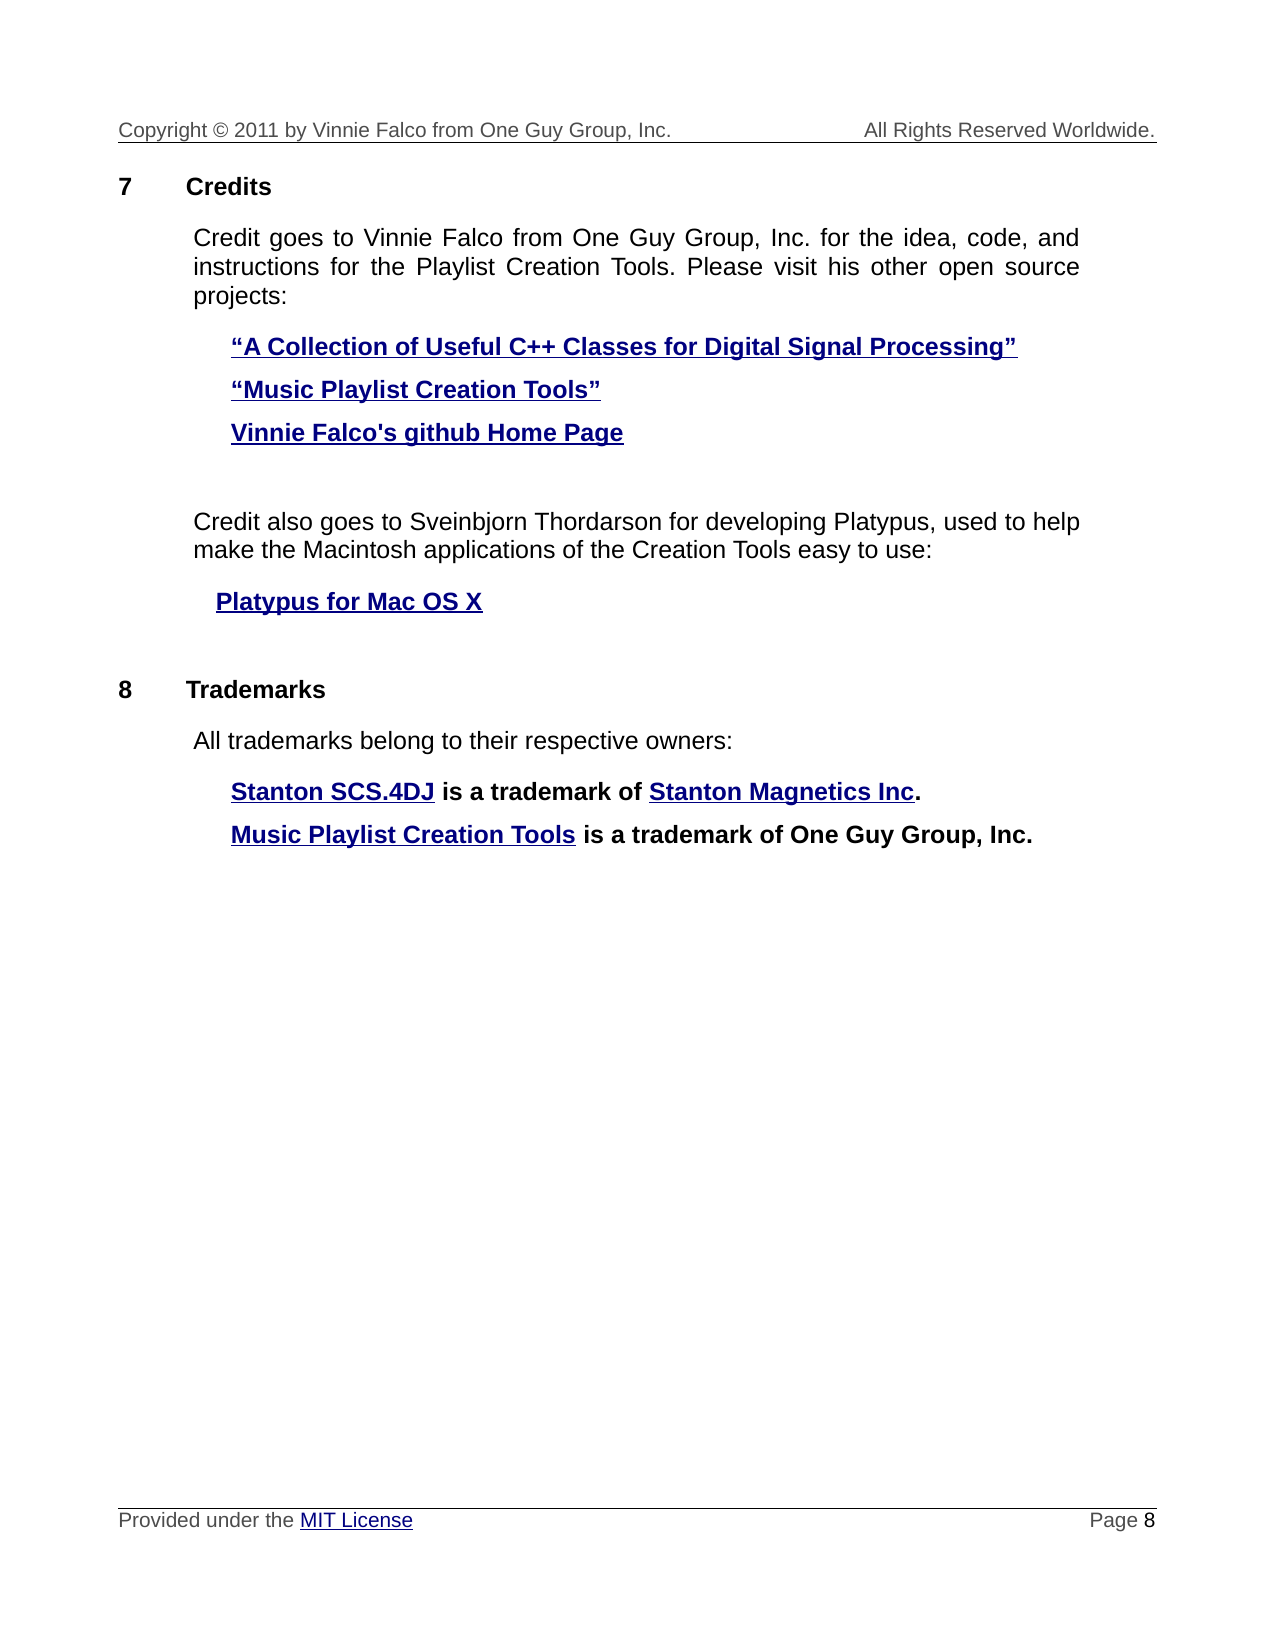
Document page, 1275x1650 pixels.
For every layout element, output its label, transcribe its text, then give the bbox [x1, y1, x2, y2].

text Credit goes to Vinnie Falco from One Guy Group, Inc. for the idea, code, and instructions for the Playlist Creation Tools. Please visit his other open source projects: [193, 223, 1082, 310]
subtitle Credits [118, 172, 1157, 201]
subtitle Trademarks [118, 675, 1157, 703]
list Platypus for Mac OS X [216, 587, 1157, 615]
text All trademarks belong to their respective owners: [193, 726, 1082, 755]
text “A Collection of Useful C++ Classes for Digital Signal Processing” “Music Playlist Creation Tools” Vinnie Falco's github Home Page [231, 332, 1157, 447]
text Stanton SCS.4DJ is a trademark of Stanton Magnetics Inc. Music Playlist Creation Tools is a trademark of One Guy Group, Inc. [231, 777, 1157, 849]
text Credit also goes to Sveinbjorn Thordarson for developing Platypus, used to help make the Macintosh applications of the Creation Tools easy to use: [193, 507, 1082, 564]
